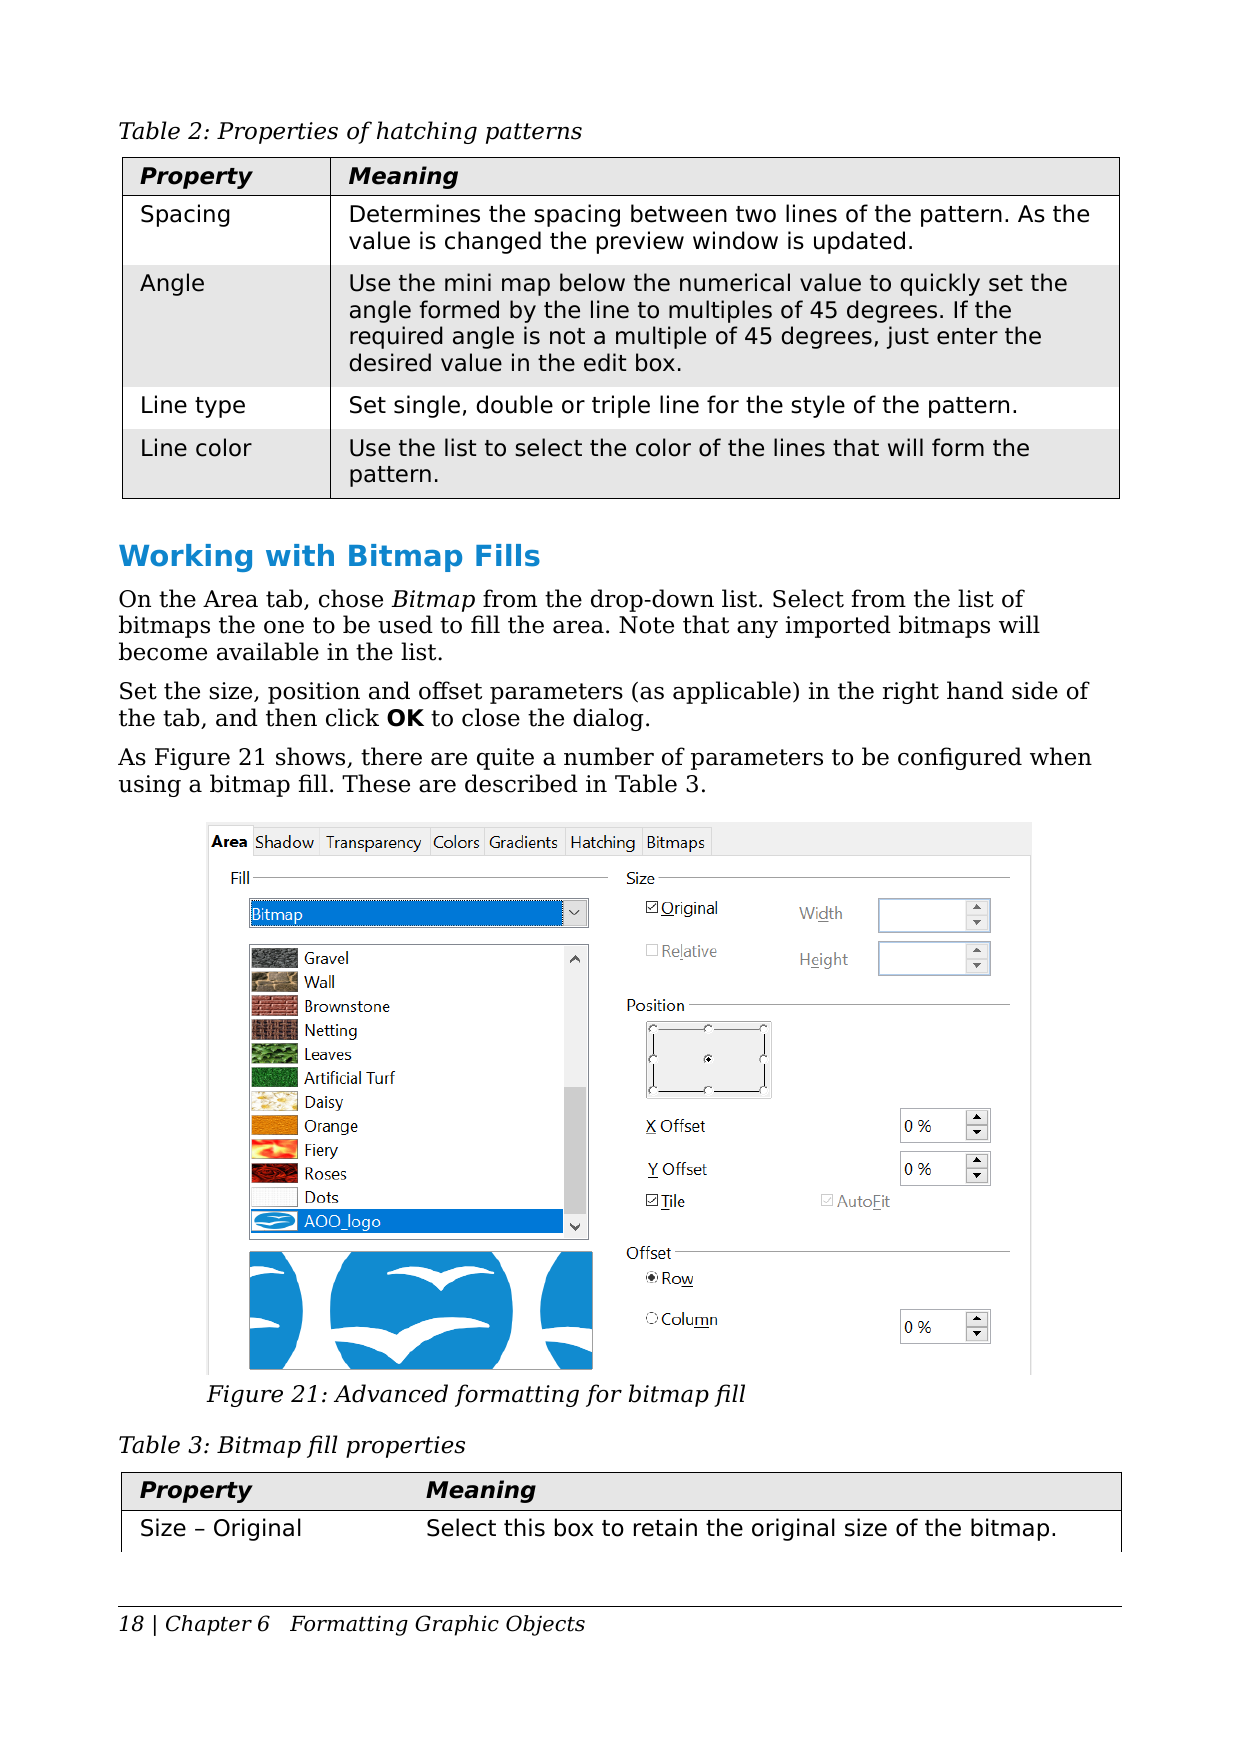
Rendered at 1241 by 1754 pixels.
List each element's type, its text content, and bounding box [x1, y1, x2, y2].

table_cell Spacing [123, 196, 330, 264]
text Table 3: Bitmap fill properties [118, 1432, 1122, 1459]
table_cell Line color [123, 429, 330, 498]
table_cell Use the list to select the color of the lines that will form the pattern. [331, 429, 1119, 498]
table_header Meaning [331, 158, 1119, 195]
table_cell Determines the spacing between two lines of the pattern. As the value is changed the preview window is updated. [331, 196, 1119, 264]
text Set the size, position and offset parameters (as applicable) in the right hand side of the tab, and then click OK to close the dialog. [118, 678, 1122, 732]
table_cell Select this box to retain the original size of the bitmap. [408, 1511, 1121, 1552]
table_cell Set single, double or triple line for the style of the pattern. [331, 387, 1119, 429]
table_header Meaning [408, 1473, 1121, 1510]
text As Figure 21 shows, there are quite a number of parameters to be configured when using a bitmap fill. These are described in Table 3. [118, 744, 1122, 797]
table_cell Size – Original [122, 1511, 408, 1552]
table_cell Line type [123, 387, 330, 429]
text On the Area tab, chose Bitmap from the drop‑down list. Select from the list of bitmaps the one to be used to fill the area. Note that any imported bitmaps will become available in the list. [118, 586, 1122, 666]
subtitle Working with Bitmap Fills [118, 539, 1122, 573]
picture [206, 822, 1032, 1375]
text Table 2: Properties of hatching patterns [118, 118, 1122, 145]
table_header Property [122, 1473, 408, 1510]
text Figure 21: Advanced formatting for bitmap fill [207, 1381, 1033, 1408]
table_header Property [123, 158, 330, 195]
table_cell Use the mini map below the numerical value to quickly set the angle formed by the line to multiples of 45 degrees. If the required angle is not a multiple of 45 degrees, just enter the desired value in the edit box. [331, 265, 1119, 387]
table_cell Angle [123, 265, 330, 387]
